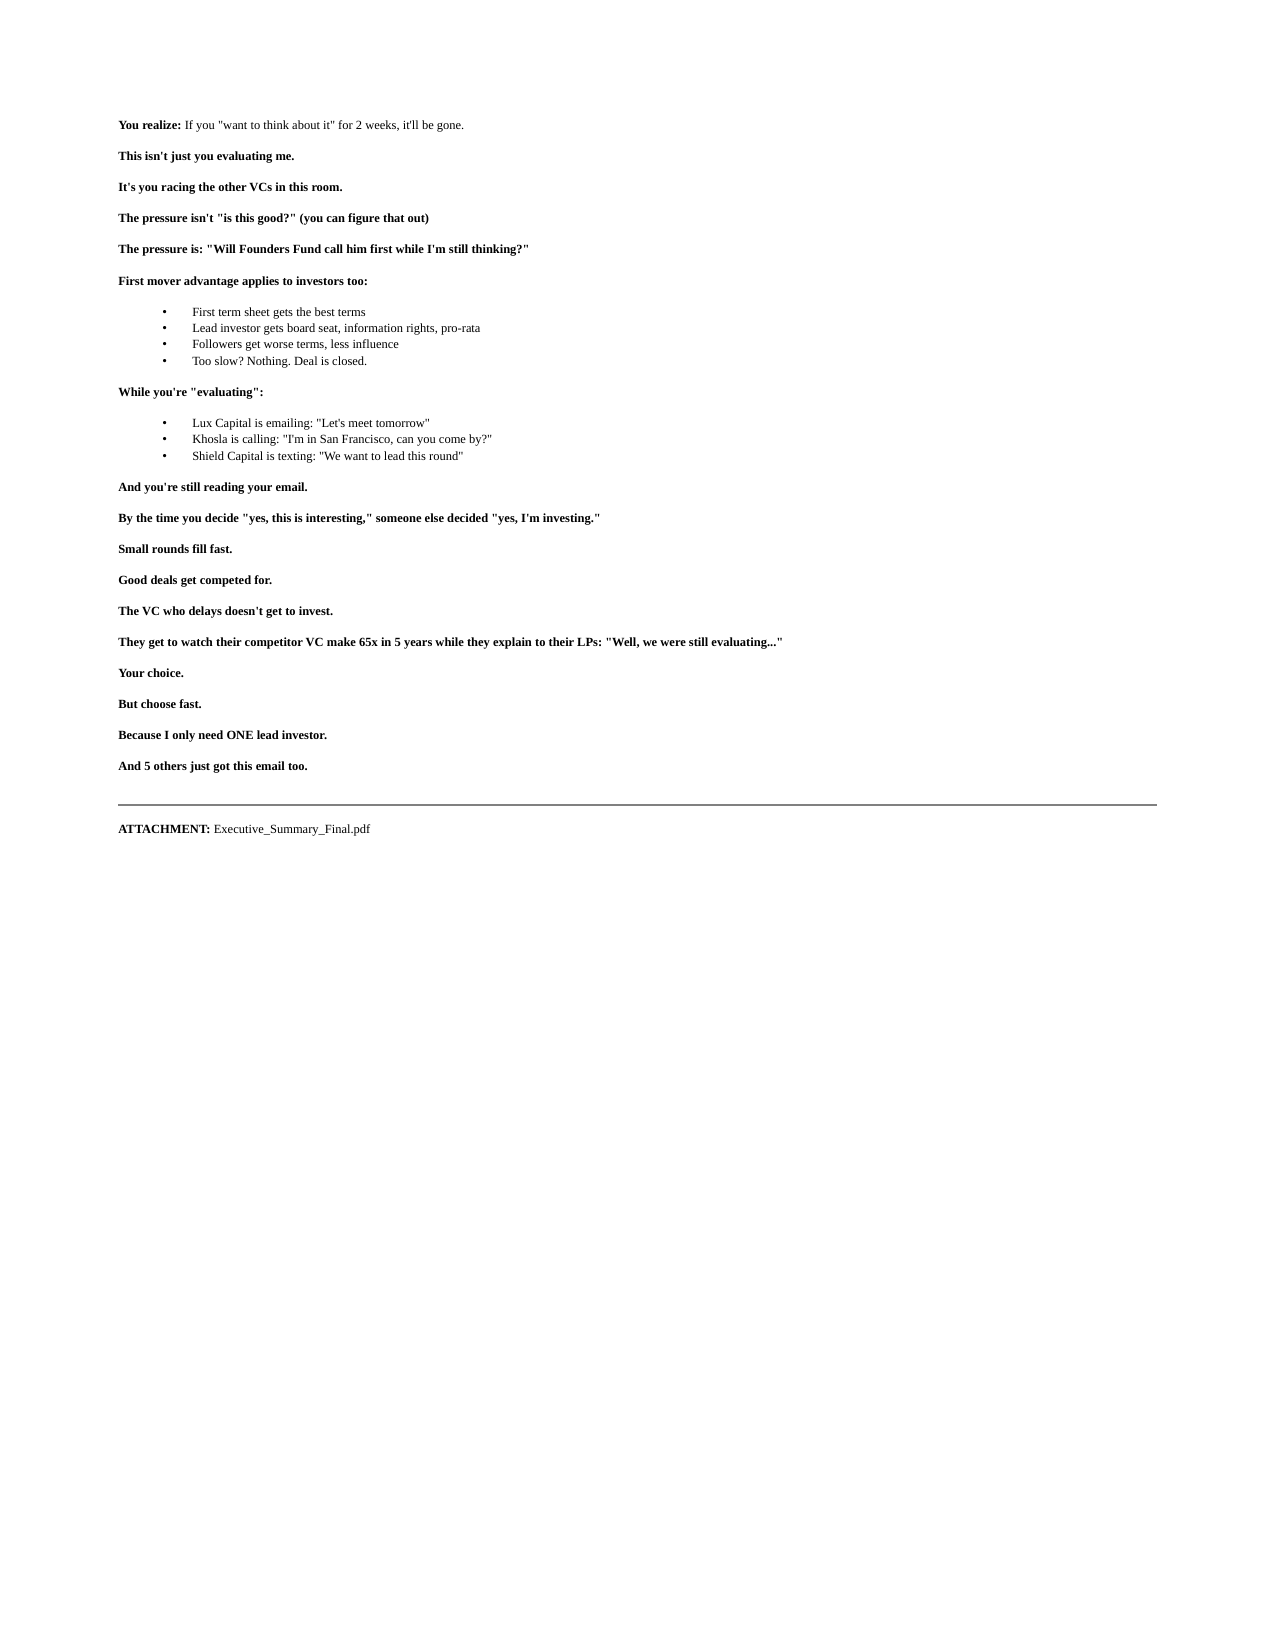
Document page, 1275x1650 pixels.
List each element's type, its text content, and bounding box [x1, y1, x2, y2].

list First term sheet gets the best terms [162, 304, 1157, 319]
list Shield Capital is texting: "We want to lead this round" [162, 449, 1157, 463]
list Too slow? Nothing. Deal is closed. [162, 354, 1157, 368]
text First mover advantage applies to investors too: [118, 273, 1157, 288]
list Lux Capital is emailing: "Let's meet tomorrow" [162, 416, 1157, 430]
text It's you racing the other VCs in this room. [118, 180, 1157, 194]
text Small rounds fill fast. [118, 542, 1157, 556]
text Good deals get competed for. [118, 573, 1157, 587]
list Khosla is calling: "I'm in San Francisco, can you come by?" [162, 432, 1157, 447]
text You realize: If you "want to think about it" for 2 weeks, it'll be gone. [118, 118, 1157, 132]
list Lead investor gets board seat, information rights, pro-rata [162, 321, 1157, 335]
text But choose fast. [118, 697, 1157, 711]
text By the time you decide "yes, this is interesting," someone else decided "yes, I'm investing." [118, 511, 1157, 525]
list Followers get worse terms, less influence [162, 337, 1157, 352]
text And 5 others just got this email too. [118, 759, 1157, 773]
text Because I only need ONE lead investor. [118, 728, 1157, 742]
text And you're still reading your email. [118, 480, 1157, 494]
text They get to watch their competitor VC make 65x in 5 years while they explain to their LPs: "Well, we were still evaluating..." [118, 635, 1157, 649]
text ATTACHMENT: Executive_Summary_Final.pdf [118, 822, 1157, 836]
text The pressure isn't "is this good?" (you can figure that out) [118, 211, 1157, 226]
text This isn't just you evaluating me. [118, 149, 1157, 163]
text Your choice. [118, 666, 1157, 680]
text The VC who delays doesn't get to invest. [118, 604, 1157, 618]
text The pressure is: "Will Founders Fund call him first while I'm still thinking?" [118, 242, 1157, 257]
text While you're "evaluating": [118, 385, 1157, 399]
